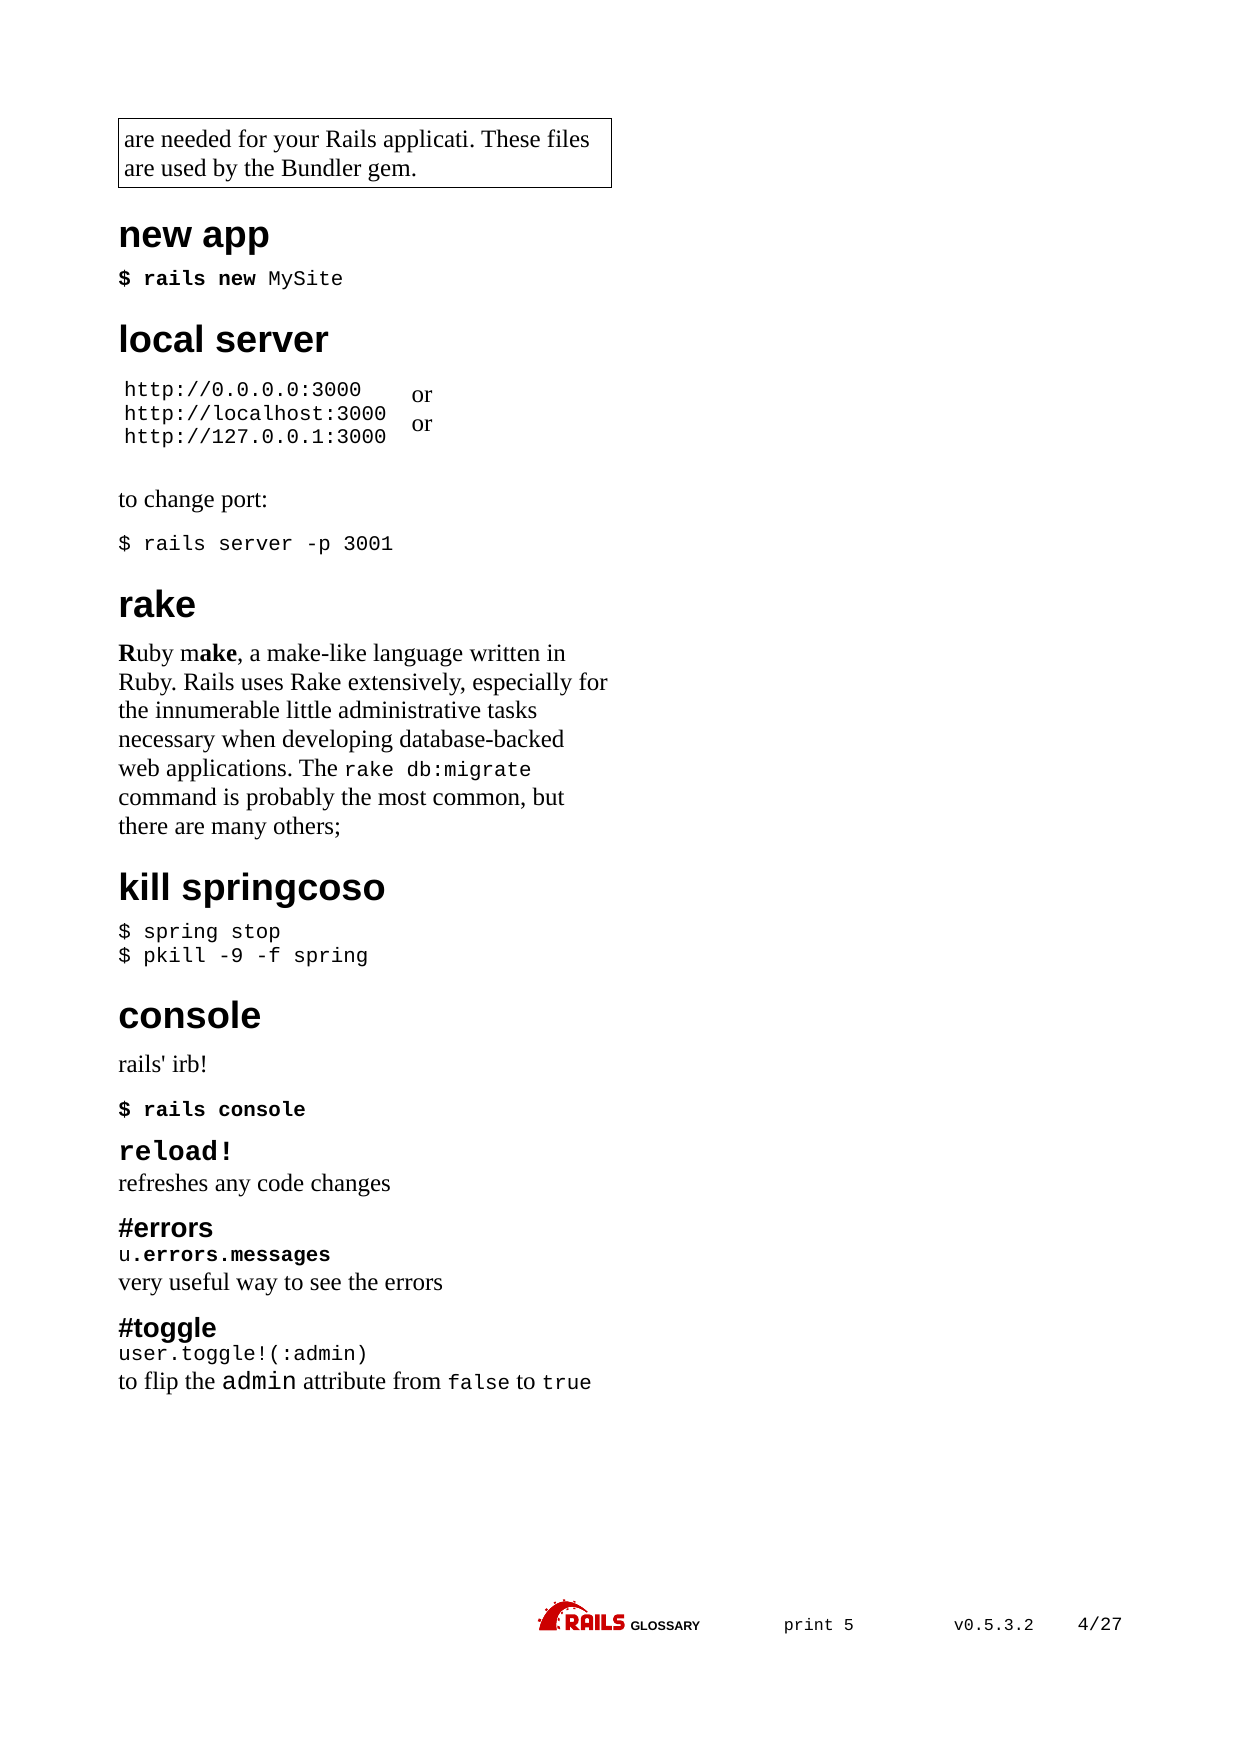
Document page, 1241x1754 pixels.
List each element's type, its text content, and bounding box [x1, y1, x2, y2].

text $ pkill -9 -f spring [118, 945, 611, 968]
table_cell are needed for your Rails applicati. These files are used by the Bundler gem. [119, 119, 611, 187]
subtitle reload! [118, 1137, 611, 1168]
subtitle console [118, 993, 611, 1037]
text $ spring stop [118, 921, 611, 945]
text $ rails console [118, 1098, 611, 1122]
subtitle rake [118, 582, 611, 625]
text user.toggle!(:admin) [118, 1343, 611, 1366]
text refreshes any code changes [118, 1168, 611, 1197]
text rails' irb! [118, 1049, 611, 1078]
text $ rails new MySite [118, 268, 611, 292]
text $ rails server -p 3001 [118, 533, 611, 557]
text Ruby make, a make-like language written in Ruby. Rails uses Rake extensively, especially for the innumerable little administrative tasks necessary when developing database-backed web applications. The rake db:migrate command is probably the most common, but there are many others; [118, 638, 611, 840]
table_header or or [406, 373, 611, 456]
subtitle kill springcoso [118, 865, 611, 908]
subtitle #toggle [118, 1311, 611, 1343]
text to change port: [118, 484, 611, 513]
subtitle local server [118, 317, 611, 361]
subtitle new app [118, 212, 611, 256]
text u.errors.messages [118, 1244, 611, 1267]
subtitle #errors [118, 1212, 611, 1244]
table_header http://0.0.0.0:3000 http://localhost:3000 http://127.0.0.1:3000 [118, 373, 406, 456]
text very useful way to see the errors [118, 1267, 611, 1296]
text to flip the admin attribute from false to true [118, 1366, 611, 1397]
